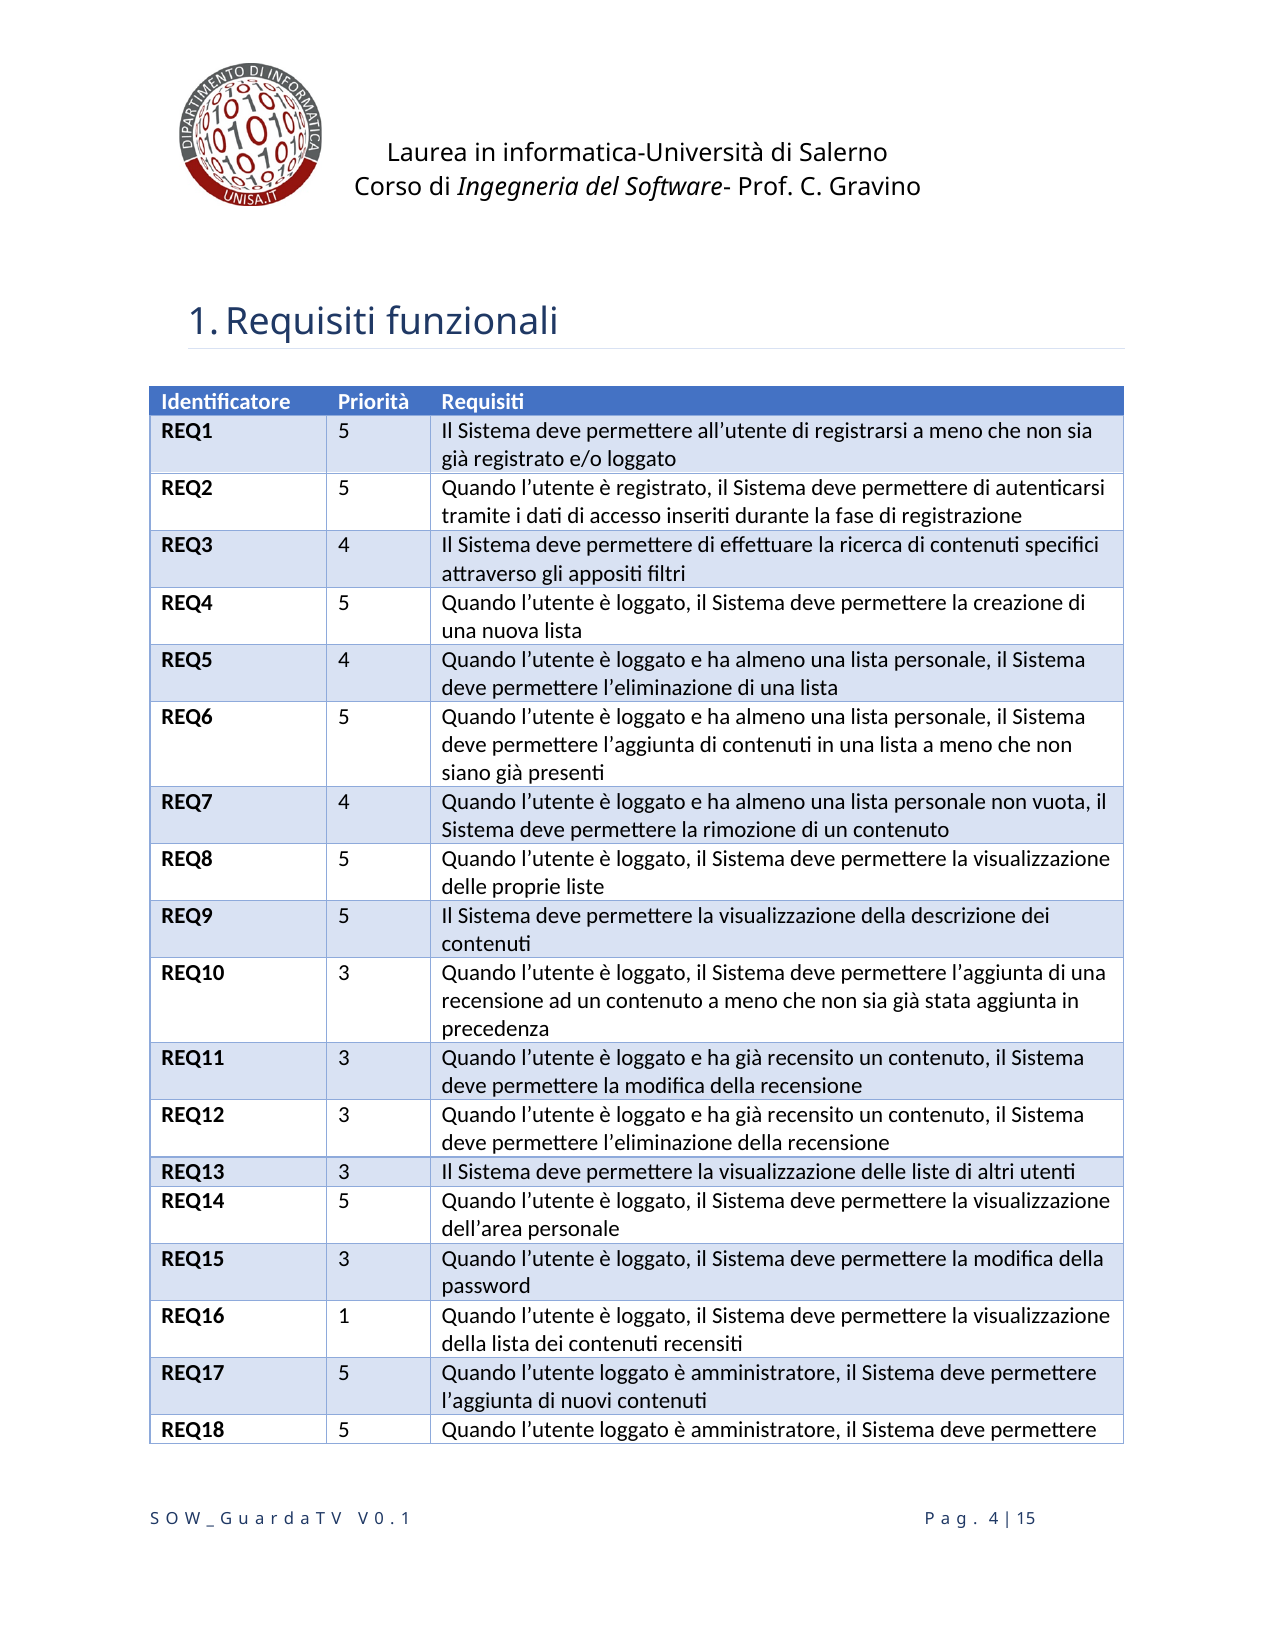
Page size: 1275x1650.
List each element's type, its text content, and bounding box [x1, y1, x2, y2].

table_cell Quando l’utente è loggato, il Sistema deve permettere la visualizzazione della lista dei contenuti recensiti [431, 1301, 1123, 1357]
table_cell 3 [327, 1043, 430, 1099]
table_cell 5 [327, 844, 430, 900]
table_cell Quando l’utente è loggato e ha almeno una lista personale non vuota, il Sistema deve permettere la rimozione di un contenuto [431, 787, 1123, 843]
table_cell REQ6 [151, 702, 326, 786]
table_cell 5 [327, 1415, 430, 1443]
table_cell REQ13 [151, 1158, 326, 1186]
table_cell Quando l’utente è loggato e ha già recensito un contenuto, il Sistema deve permettere la modifica della recensione [431, 1043, 1123, 1099]
table_header Requisiti [430, 388, 1123, 415]
table_cell REQ18 [151, 1415, 326, 1443]
table_cell 3 [327, 1100, 430, 1156]
table_header Priorità [327, 388, 430, 415]
table_cell 4 [327, 645, 430, 701]
table_cell 5 [327, 588, 430, 644]
table_cell 5 [327, 702, 430, 786]
table_cell REQ16 [151, 1301, 326, 1357]
table_cell 4 [327, 531, 430, 587]
table_cell REQ4 [151, 588, 326, 644]
table_cell Quando l’utente loggato è amministratore, il Sistema deve permettere [431, 1415, 1123, 1443]
table_cell 3 [327, 958, 430, 1042]
table_header Identificatore [151, 388, 327, 415]
table_cell REQ12 [151, 1100, 326, 1156]
table_cell REQ14 [151, 1187, 326, 1243]
table_cell 5 [327, 901, 430, 957]
table_cell 5 [327, 1187, 430, 1243]
table_cell Quando l’utente è loggato e ha almeno una lista personale, il Sistema deve permettere l’eliminazione di una lista [431, 645, 1123, 701]
table_cell 5 [327, 416, 430, 472]
table_cell REQ9 [151, 901, 326, 957]
table_cell REQ15 [151, 1244, 326, 1300]
table_cell Quando l’utente è loggato, il Sistema deve permettere la creazione di una nuova lista [431, 588, 1123, 644]
table_cell REQ10 [151, 958, 326, 1042]
table_cell REQ3 [151, 531, 326, 587]
table_cell Quando l’utente è loggato, il Sistema deve permettere la visualizzazione dell’area personale [431, 1187, 1123, 1243]
table_cell Il Sistema deve permettere di effettuare la ricerca di contenuti specifici attraverso gli appositi filtri [431, 531, 1123, 587]
table_cell 4 [327, 787, 430, 843]
table_cell Quando l’utente è loggato, il Sistema deve permettere l’aggiunta di una recensione ad un contenuto a meno che non sia già stata aggiunta in precedenza [431, 958, 1123, 1042]
table_cell 5 [327, 474, 430, 529]
table_cell Quando l’utente è loggato, il Sistema deve permettere la modifica della password [431, 1244, 1123, 1300]
table_cell REQ17 [151, 1358, 326, 1414]
table_cell REQ5 [151, 645, 326, 701]
table_cell 3 [327, 1244, 430, 1300]
table_cell REQ11 [151, 1043, 326, 1099]
table_cell 5 [327, 1358, 430, 1414]
table_cell Quando l’utente è loggato e ha già recensito un contenuto, il Sistema deve permettere l’eliminazione della recensione [431, 1100, 1123, 1156]
table_cell Il Sistema deve permettere la visualizzazione della descrizione dei contenuti [431, 901, 1123, 957]
table_cell Quando l’utente loggato è amministratore, il Sistema deve permettere l’aggiunta di nuovi contenuti [431, 1358, 1123, 1414]
table_cell REQ2 [151, 474, 326, 529]
table_cell Il Sistema deve permettere all’utente di registrarsi a meno che non sia già registrato e/o loggato [431, 416, 1123, 472]
table_cell REQ1 [151, 416, 326, 472]
table_cell REQ7 [151, 787, 326, 843]
table_cell Il Sistema deve permettere la visualizzazione delle liste di altri utenti [431, 1158, 1123, 1186]
list Requisiti funzionali [187, 295, 1125, 348]
table_cell Quando l’utente è loggato e ha almeno una lista personale, il Sistema deve permettere l’aggiunta di contenuti in una lista a meno che non siano già presenti [431, 702, 1123, 786]
table_cell REQ8 [151, 844, 326, 900]
table_cell Quando l’utente è registrato, il Sistema deve permettere di autenticarsi tramite i dati di accesso inseriti durante la fase di registrazione [431, 474, 1123, 529]
table_cell 1 [327, 1301, 430, 1357]
table_cell 3 [327, 1158, 430, 1186]
table_cell Quando l’utente è loggato, il Sistema deve permettere la visualizzazione delle proprie liste [431, 844, 1123, 900]
